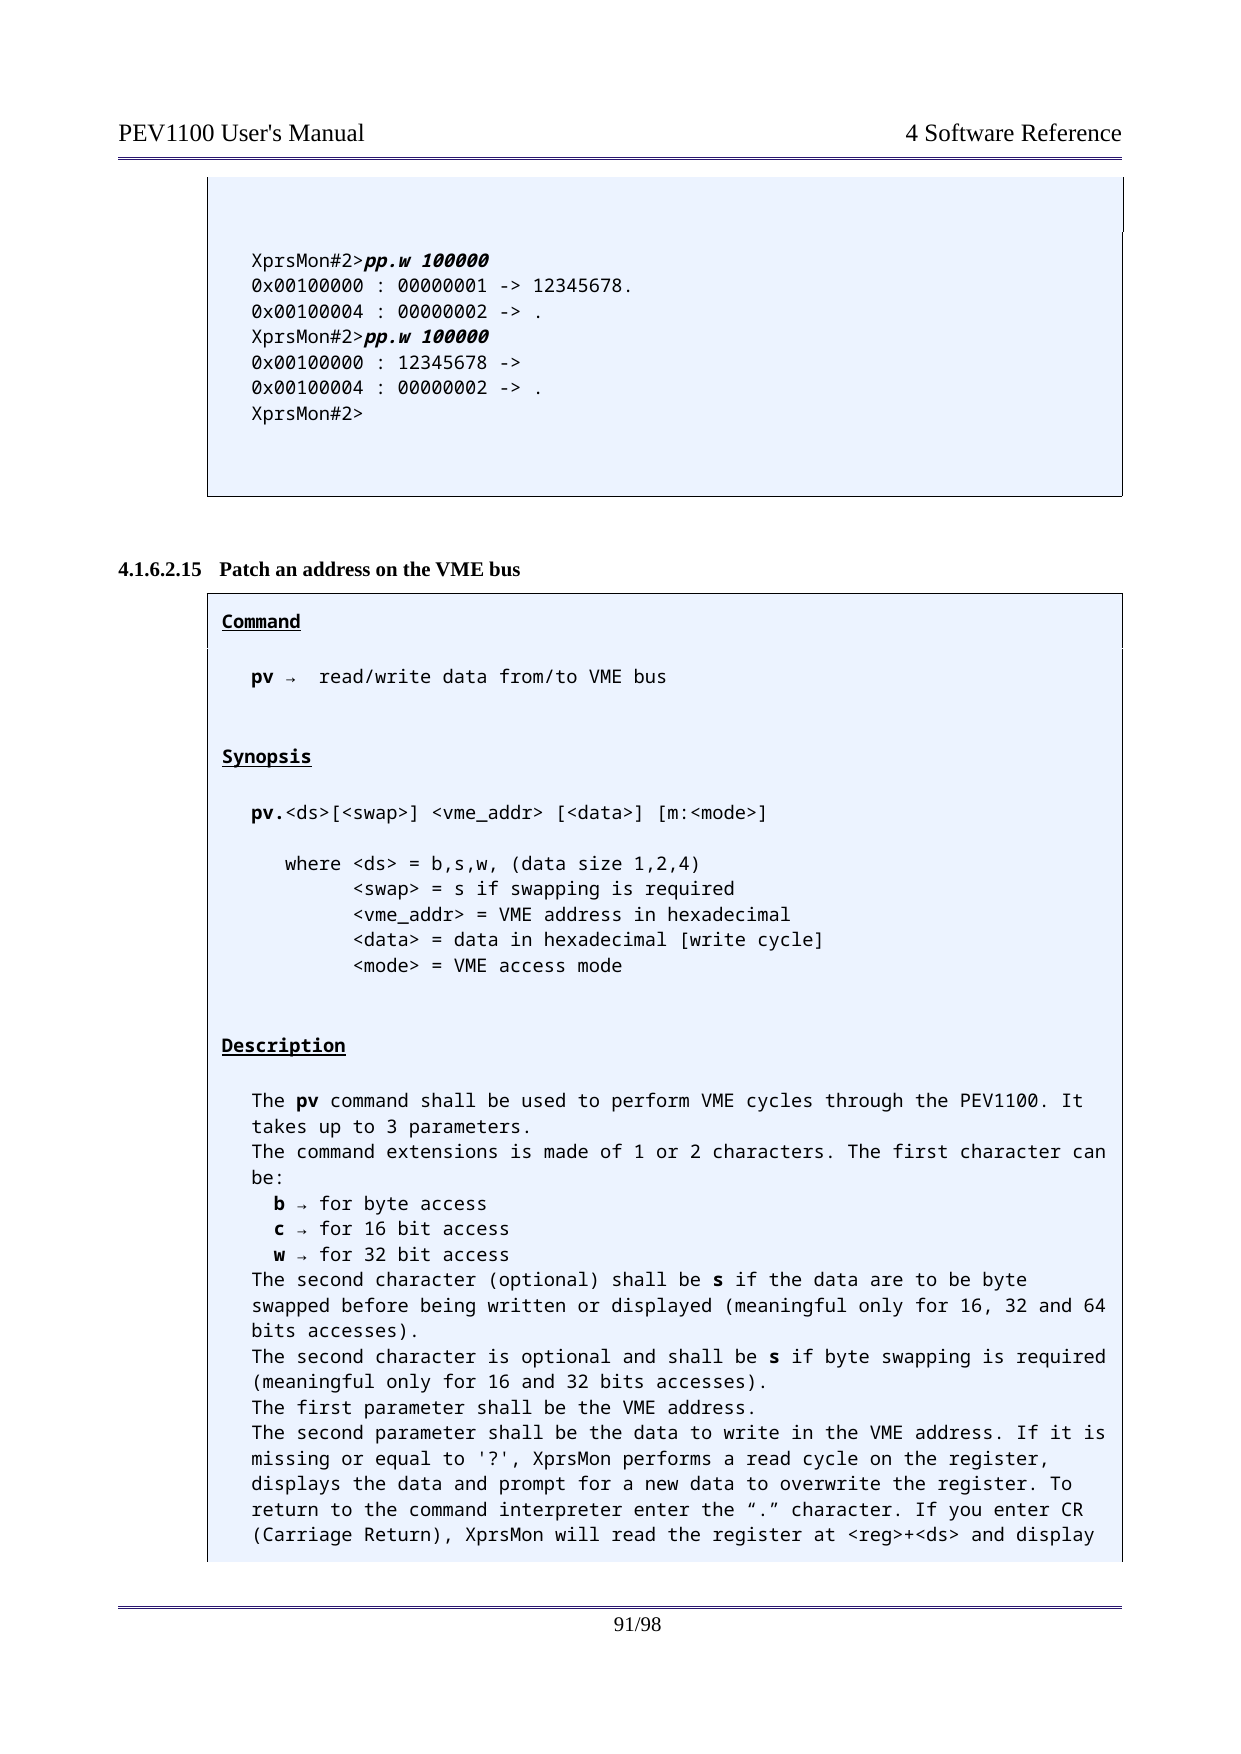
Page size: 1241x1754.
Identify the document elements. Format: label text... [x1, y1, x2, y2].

text XprsMon#2>pp.w 100000 [208, 324, 1122, 349]
text 0x00100000 : 12345678 -> [208, 349, 1122, 375]
text 0x00100000 : 00000001 -> 12345678. [208, 273, 1122, 298]
subtitle Description [208, 1018, 1122, 1073]
text w → for 32 bit access [208, 1241, 1122, 1266]
text <mode> = VME access mode [208, 952, 1122, 978]
text <data> = data in hexadecimal [write cycle] [208, 927, 1122, 952]
text c → for 16 bit access [208, 1215, 1122, 1241]
text The first parameter shall be the VME address. [208, 1394, 1122, 1419]
text <vme_addr> = VME address in hexadecimal [208, 901, 1122, 927]
text 0x00100004 : 00000002 -> . [208, 375, 1122, 400]
text The second character (optional) shall be s if the data are to be byte swapped before being written or displayed (meaningful only for 16, 32 and 64 bits accesses). [208, 1266, 1122, 1343]
text pv → read/write data from/to VME bus [208, 648, 1122, 689]
text 0x00100004 : 00000002 -> . [208, 298, 1122, 324]
text b → for byte access [208, 1190, 1122, 1215]
text The second character is optional and shall be s if byte swapping is required (meaningful only for 16 and 32 bits accesses). [208, 1343, 1122, 1394]
text The pv command shall be used to perform VME cycles through the PEV1100. It takes up to 3 parameters. [208, 1073, 1122, 1139]
text where <ds> = b,s,w, (data size 1,2,4) [208, 850, 1122, 876]
text XprsMon#2>pp.w 100000 [208, 232, 1122, 273]
text <swap> = s if swapping is required [208, 876, 1122, 901]
text pv.<ds>[<swap>] <vme_addr> [<data>] [m:<mode>] [208, 784, 1122, 824]
subtitle Patch an address on the VME bus [118, 557, 1122, 581]
text The command extensions is made of 1 or 2 characters. The first character can be: [208, 1139, 1122, 1190]
subtitle Synopsis [208, 729, 1122, 784]
text Command [208, 594, 1122, 648]
text XprsMon#2> [208, 400, 1122, 441]
text The second parameter shall be the data to write in the VME address. If it is missing or equal to '?', XprsMon performs a read cycle on the register, displays the data and prompt for a new data to overwrite the register. To return to the command interpreter enter the “.” character. If you enter CR (Carriage Return), XprsMon will read the register at <reg>+<ds> and display [208, 1419, 1122, 1562]
